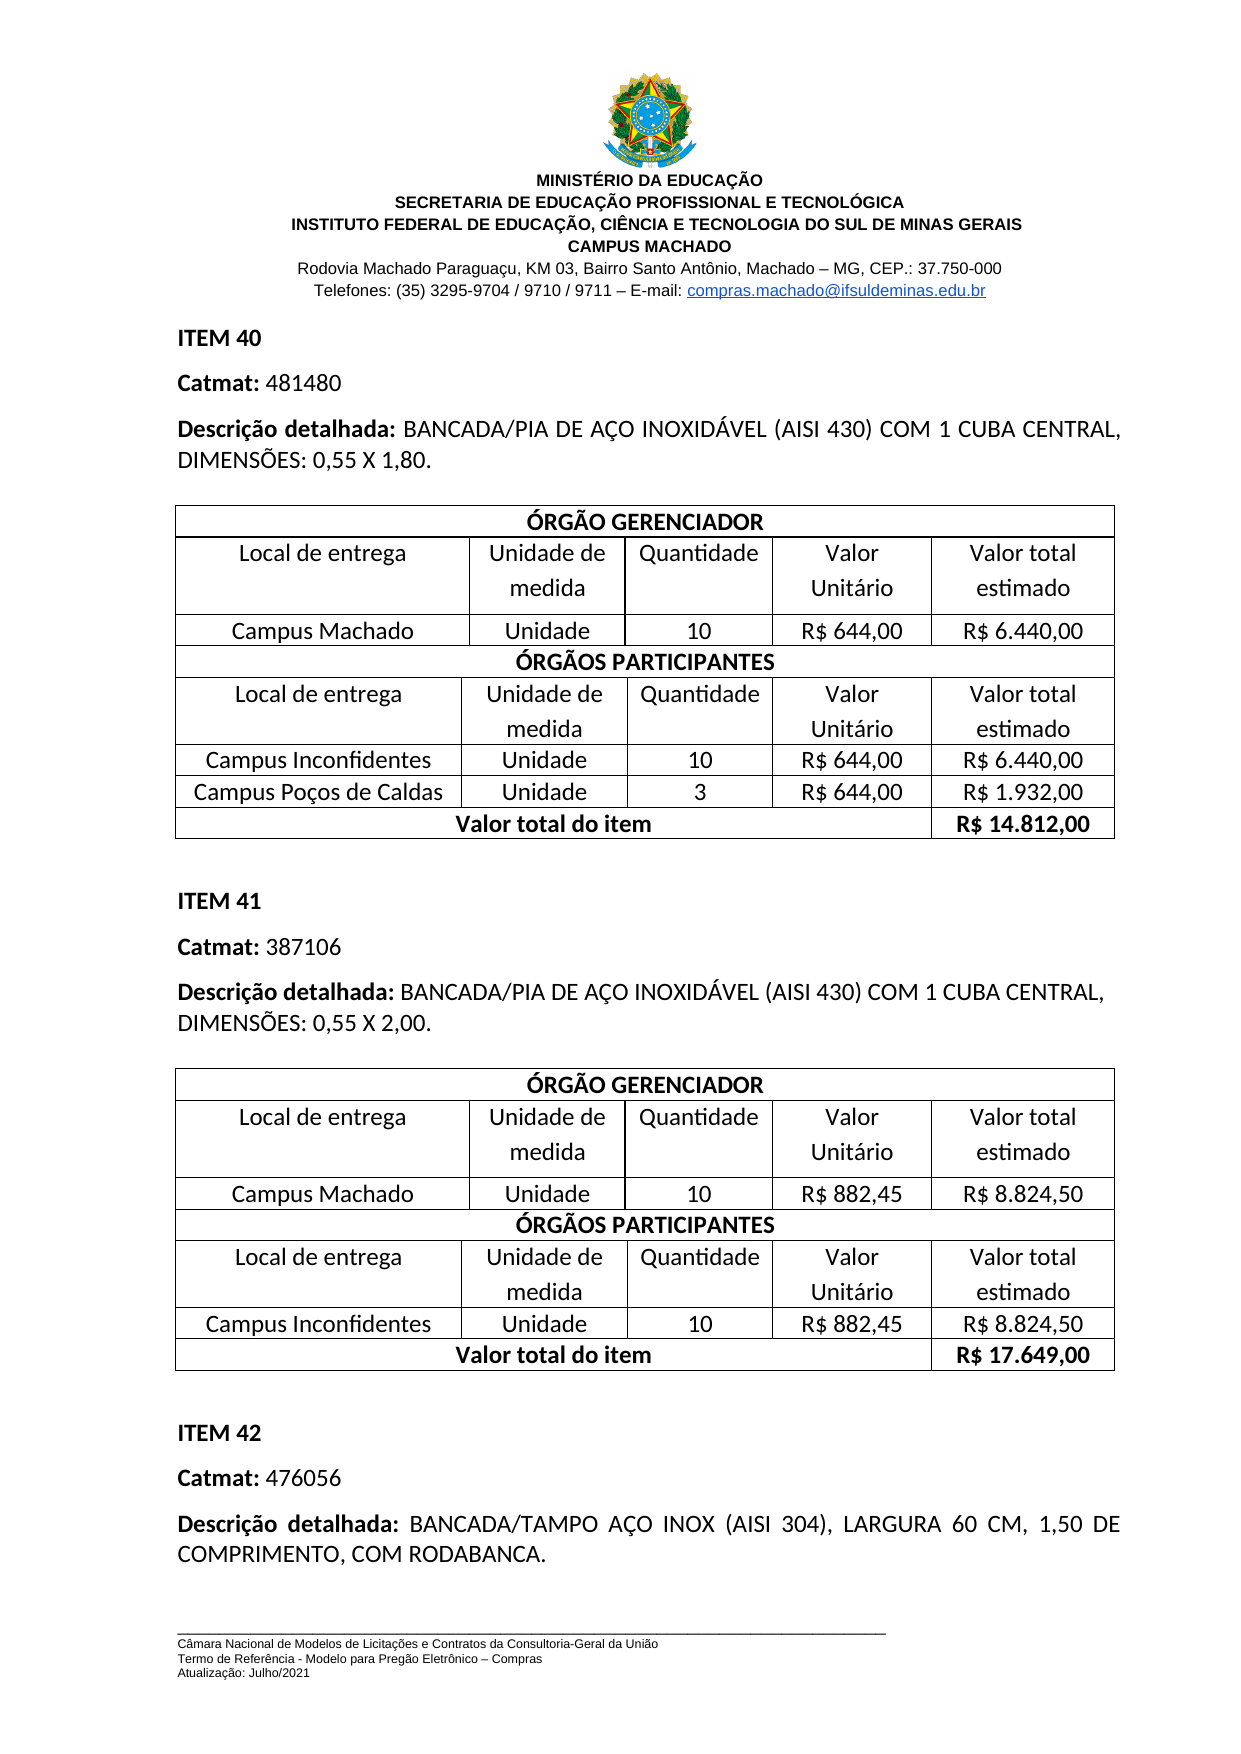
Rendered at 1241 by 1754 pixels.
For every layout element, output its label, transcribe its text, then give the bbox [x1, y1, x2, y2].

table_cell Unidade de medida [470, 538, 624, 614]
table_cell Unidade [470, 615, 624, 645]
picture [669, 149, 680, 155]
table_cell Campus Machado [176, 615, 469, 645]
table_cell Local de entrega [176, 1241, 461, 1307]
table_cell Valor total estimado [932, 1241, 1114, 1307]
text Descrição detalhada: BANCADA/TAMPO AÇO INOX (AISI 304), LARGURA 60 CM, 1,50 DE COMPRIMENTO, COM RODABANCA. [177, 1508, 1122, 1569]
table_cell R$ 6.440,00 [932, 745, 1114, 775]
table_cell Unidade [470, 1178, 624, 1209]
table_cell R$ 644,00 [773, 745, 931, 775]
table_cell R$ 14.812,00 [932, 808, 1114, 838]
table_cell Valor total do item [176, 1339, 931, 1370]
table_header ÓRGÃO GERENCIADOR [176, 506, 1114, 536]
table_cell Unidade de medida [462, 678, 627, 743]
table_cell Valor Unitário [773, 678, 931, 743]
text DIMENSÕES: 0,55 X 2,00. [177, 1007, 1122, 1037]
text Catmat: 476056 [177, 1462, 1122, 1493]
table_cell Valor total do item [176, 808, 931, 838]
table_cell Unidade [462, 1308, 627, 1338]
table_cell Valor total estimado [932, 1101, 1114, 1177]
table_cell Campus Machado [176, 1178, 469, 1209]
table_cell Campus Inconfidentes [176, 1308, 461, 1338]
table_cell R$ 1.932,00 [932, 776, 1114, 807]
text ITEM 41 [177, 885, 1122, 916]
text Catmat: 481480 [177, 367, 1122, 398]
table_cell Unidade de medida [470, 1101, 624, 1177]
text Descrição detalhada: BANCADA/PIA DE AÇO INOXIDÁVEL (AISI 430) COM 1 CUBA CENTRAL, [177, 976, 1122, 1007]
table_cell R$ 644,00 [773, 776, 931, 807]
table_cell 10 [626, 1178, 772, 1209]
table_cell Campus Inconfidentes [176, 745, 461, 775]
table_cell 10 [628, 1308, 772, 1338]
text Descrição detalhada: BANCADA/PIA DE AÇO INOXIDÁVEL (AISI 430) COM 1 CUBA CENTRAL, DIMENSÕES: 0,55 X 1,80. [177, 413, 1122, 474]
table_cell Valor Unitário [773, 1101, 931, 1177]
table_cell R$ 6.440,00 [932, 615, 1114, 645]
table_cell ÓRGÃOS PARTICIPANTES [176, 646, 1114, 677]
table_cell Quantidade [628, 1241, 772, 1307]
table_cell Valor total estimado [932, 538, 1114, 614]
table_cell 3 [628, 776, 772, 807]
table_cell Local de entrega [176, 678, 461, 743]
table_cell R$ 8.824,50 [932, 1308, 1114, 1338]
table_cell Unidade de medida [462, 1241, 627, 1307]
table_cell ÓRGÃOS PARTICIPANTES [176, 1210, 1114, 1240]
picture [643, 163, 658, 168]
text ITEM 42 [177, 1417, 1122, 1447]
text Catmat: 387106 [177, 931, 1122, 961]
table_cell R$ 882,45 [773, 1178, 931, 1209]
table_cell 10 [626, 615, 772, 645]
table_cell R$ 17.649,00 [932, 1339, 1114, 1370]
table_cell Local de entrega [176, 1101, 469, 1177]
table_cell Valor total estimado [932, 678, 1114, 743]
table_cell R$ 644,00 [773, 615, 931, 645]
table_header ÓRGÃO GERENCIADOR [176, 1069, 1114, 1099]
table_cell 10 [628, 745, 772, 775]
table_cell Quantidade [628, 678, 772, 743]
picture [603, 73, 697, 168]
table_cell Campus Poços de Caldas [176, 776, 461, 807]
table_cell Local de entrega [176, 538, 469, 614]
table_cell Unidade [462, 776, 627, 807]
table_cell R$ 8.824,50 [932, 1178, 1114, 1209]
table_cell R$ 882,45 [773, 1308, 931, 1338]
table_cell Quantidade [626, 538, 772, 614]
table_cell Unidade [462, 745, 627, 775]
table_cell Valor Unitário [773, 538, 931, 614]
table_cell Quantidade [626, 1101, 772, 1177]
text ITEM 40 [177, 322, 1122, 352]
table_cell Valor Unitário [773, 1241, 931, 1307]
